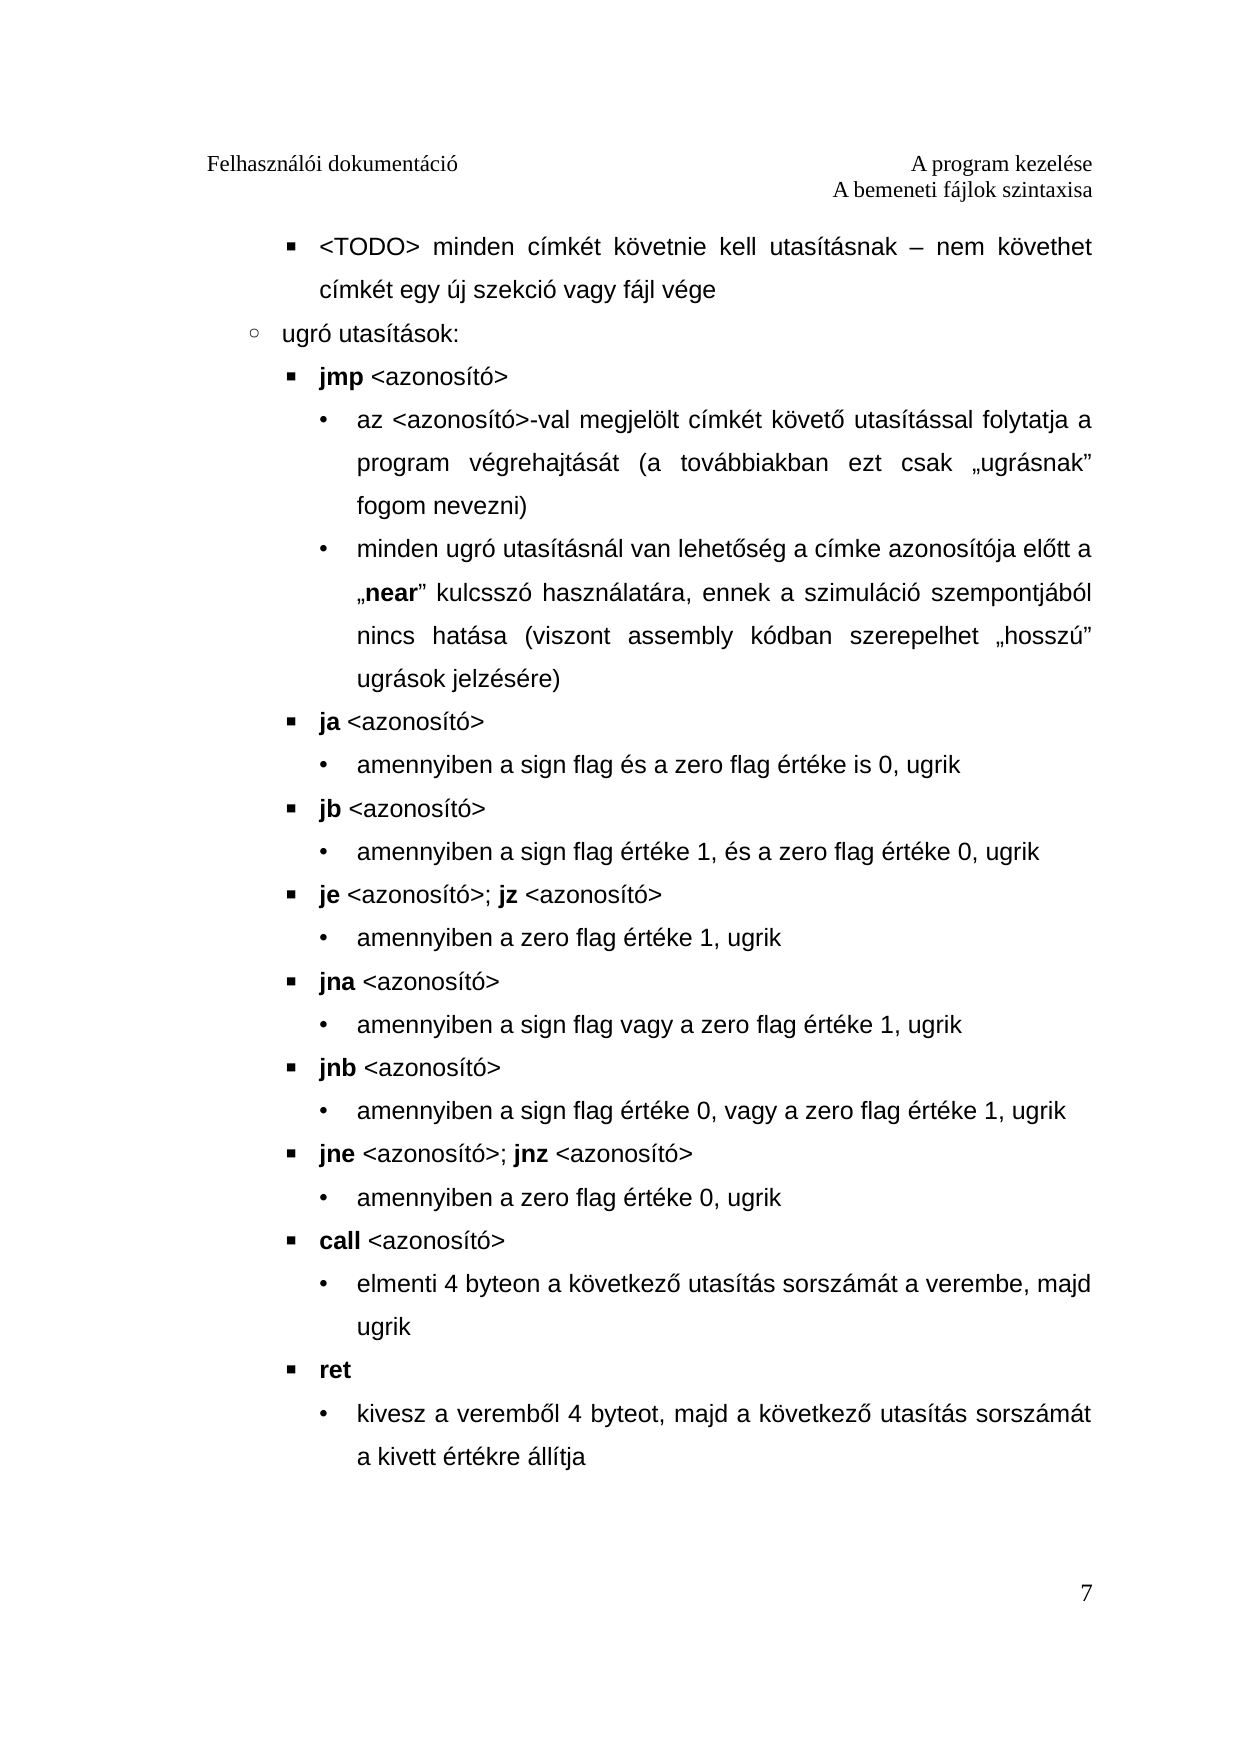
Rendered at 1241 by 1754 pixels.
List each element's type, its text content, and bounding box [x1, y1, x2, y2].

list amennyiben a zero flag értéke 1, ugrik [319, 923, 1093, 952]
list amennyiben a sign flag vagy a zero flag értéke 1, ugrik [319, 1010, 1093, 1038]
list amennyiben a sign flag értéke 0, vagy a zero flag értéke 1, ugrik [319, 1096, 1093, 1125]
list amennyiben a zero flag értéke 0, ugrik [319, 1183, 1093, 1211]
list elmenti 4 byteon a következő utasítás sorszámát a verembe, majd ugrik [319, 1269, 1093, 1341]
list ja <azonosító> [282, 707, 1093, 736]
list jnb <azonosító> [282, 1053, 1093, 1082]
list minden ugró utasításnál van lehetőség a címke azonosítója előtt a „near” kulcsszó használatára, ennek a szimuláció szempontjából nincs hatása (viszont assembly kódban szerepelhet „hosszú” ugrások jelzésére) [319, 534, 1093, 693]
list ret [282, 1355, 1093, 1384]
list kivesz a veremből 4 byteot, majd a következő utasítás sorszámát a kivett értékre állítja [319, 1399, 1093, 1471]
list jmp <azonosító> [282, 362, 1093, 391]
list ugró utasítások: [244, 318, 1093, 347]
list jb <azonosító> [282, 793, 1093, 822]
list amennyiben a sign flag és a zero flag értéke is 0, ugrik [319, 750, 1093, 779]
list jna <azonosító> [282, 966, 1093, 995]
list jne <azonosító>; jnz <azonosító> [282, 1139, 1093, 1168]
list call <azonosító> [282, 1226, 1093, 1255]
list amennyiben a sign flag értéke 1, és a zero flag értéke 0, ugrik [319, 837, 1093, 866]
list je <azonosító>; jz <azonosító> [282, 880, 1093, 909]
list <TODO> minden címkét követnie kell utasításnak – nem követhet címkét egy új szekció vagy fájl vége [282, 232, 1093, 304]
list az <azonosító>-val megjelölt címkét követő utasítással folytatja a program végrehajtását (a továbbiakban ezt csak „ugrásnak” fogom nevezni) [319, 405, 1093, 520]
